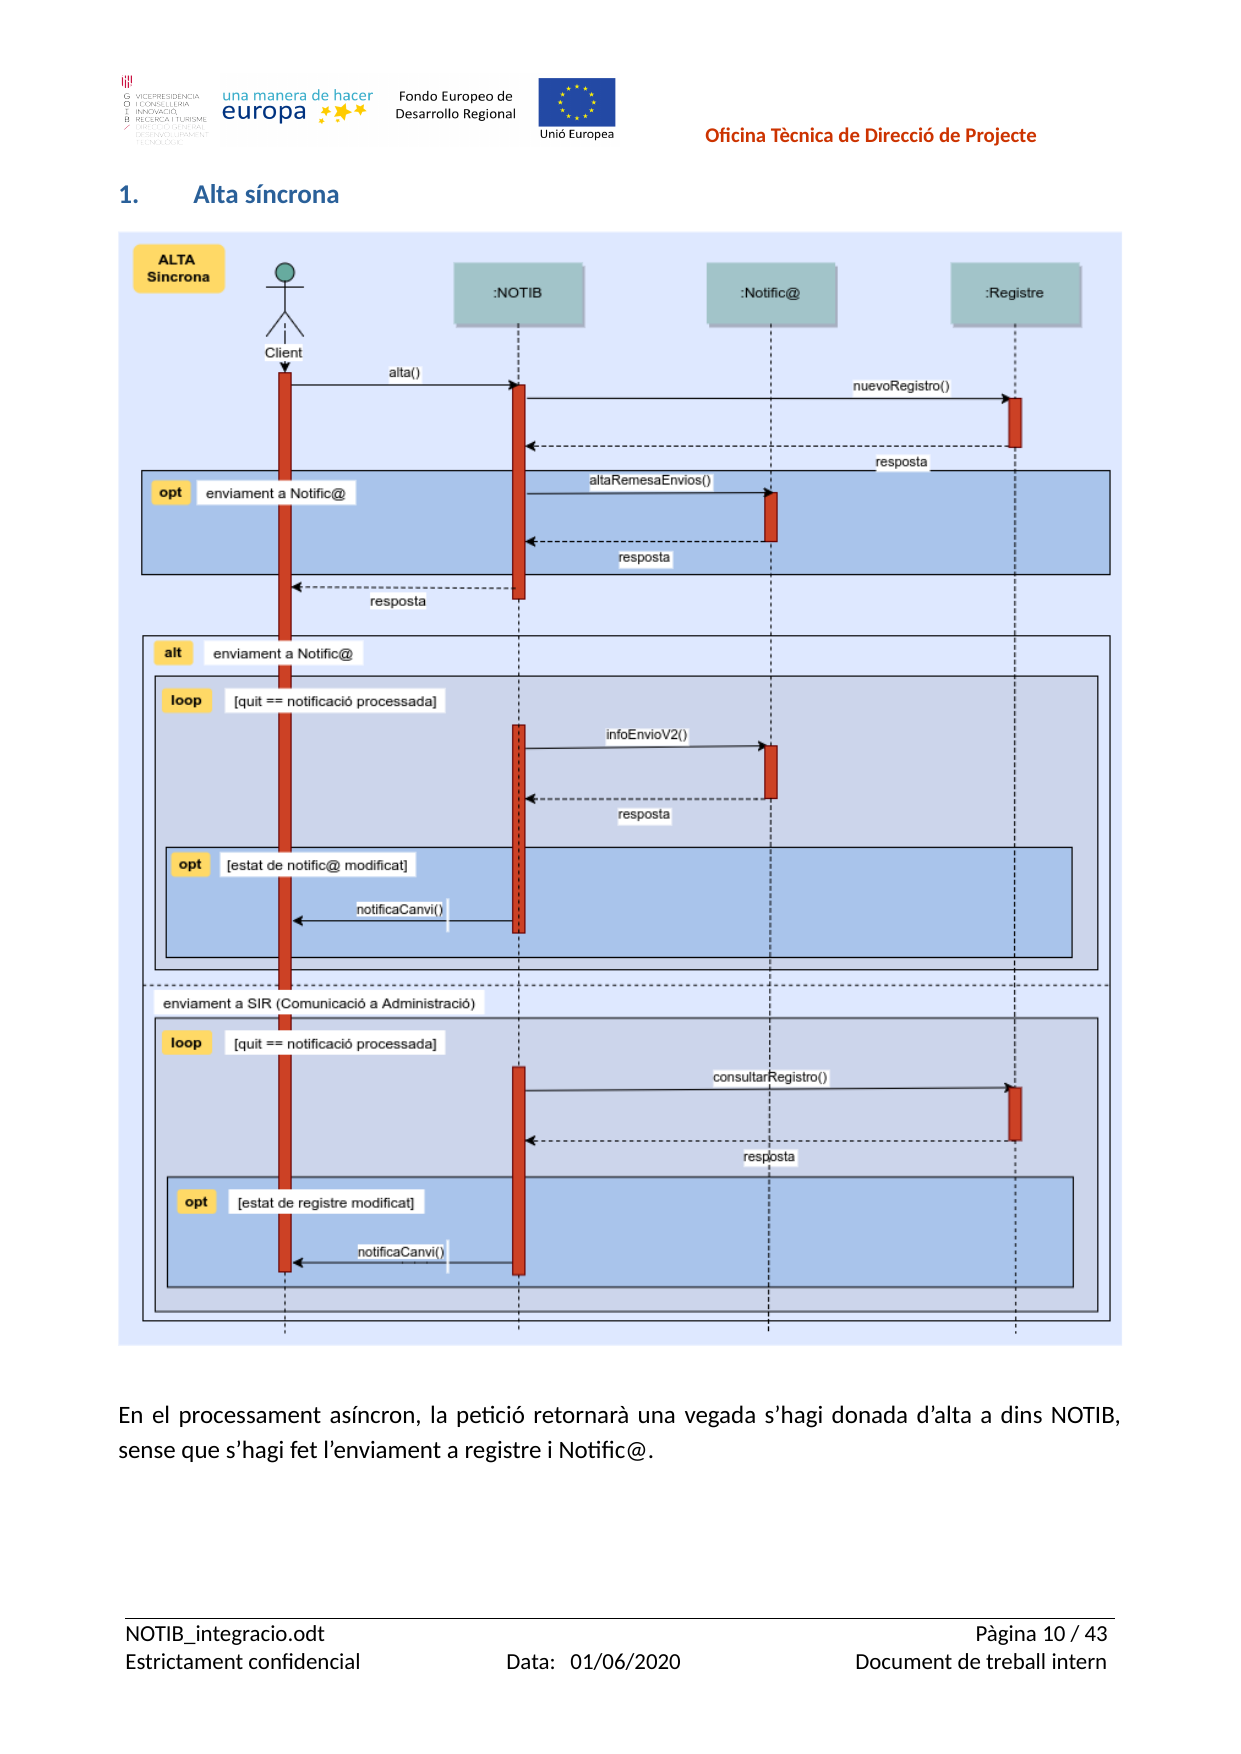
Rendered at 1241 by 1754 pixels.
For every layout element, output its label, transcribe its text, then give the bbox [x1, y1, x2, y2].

text En el processament asíncron, la petició retornarà una vegada s’hagi donada d’alta a dins NOTIB, sense que s’hagi fet l’enviament a registre i Notific@. [118, 1400, 1122, 1465]
subtitle Alta síncrona [118, 178, 1122, 211]
picture [118, 73, 213, 147]
picture [118, 223, 1123, 1346]
picture [219, 73, 621, 147]
